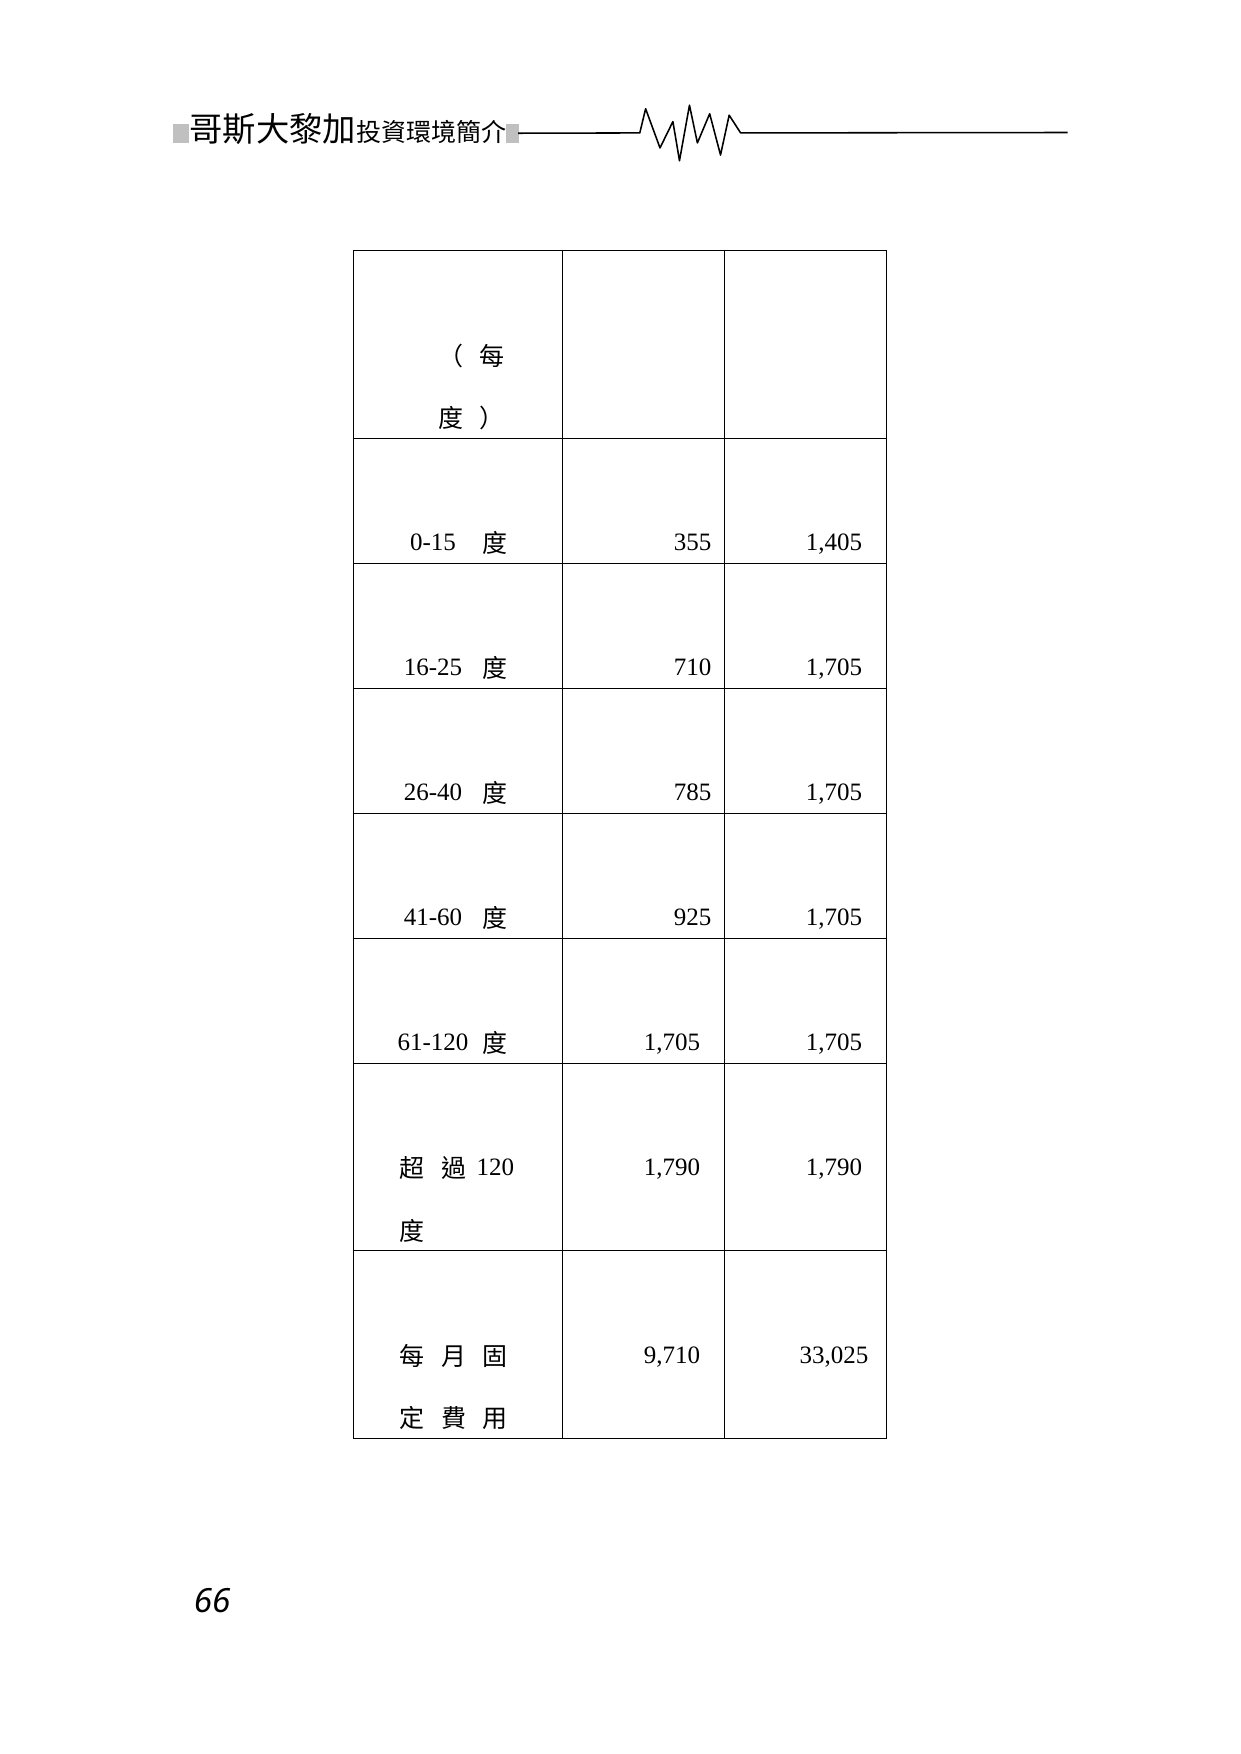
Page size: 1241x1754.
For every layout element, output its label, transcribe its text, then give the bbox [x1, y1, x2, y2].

table_cell 26-40度 [354, 689, 562, 813]
table_header [725, 251, 886, 438]
table_cell 41-60度 [354, 814, 562, 938]
table_cell 61-120度 [354, 939, 562, 1063]
table_cell 33,025 [725, 1251, 886, 1438]
table_cell 1,405 [725, 439, 886, 563]
table_cell 1,705 [725, 564, 886, 688]
table_cell 1,790 [725, 1064, 886, 1250]
table_cell 1,705 [725, 939, 886, 1063]
table_cell 9,710 [563, 1251, 724, 1438]
table_cell 355 [563, 439, 724, 563]
table_cell 1,790 [563, 1064, 724, 1250]
table_cell 710 [563, 564, 724, 688]
table_cell 1,705 [563, 939, 724, 1063]
table_cell 1,705 [725, 689, 886, 813]
table_cell 785 [563, 689, 724, 813]
table_header （每度） [354, 251, 562, 438]
table_cell 1,705 [725, 814, 886, 938]
table_cell 0-15度 [354, 439, 562, 563]
table_cell 超過120度 [354, 1064, 562, 1250]
table_cell 16-25度 [354, 564, 562, 688]
table_cell 每月固定費用 [354, 1251, 562, 1438]
table_cell 925 [563, 814, 724, 938]
table_header [563, 251, 724, 438]
